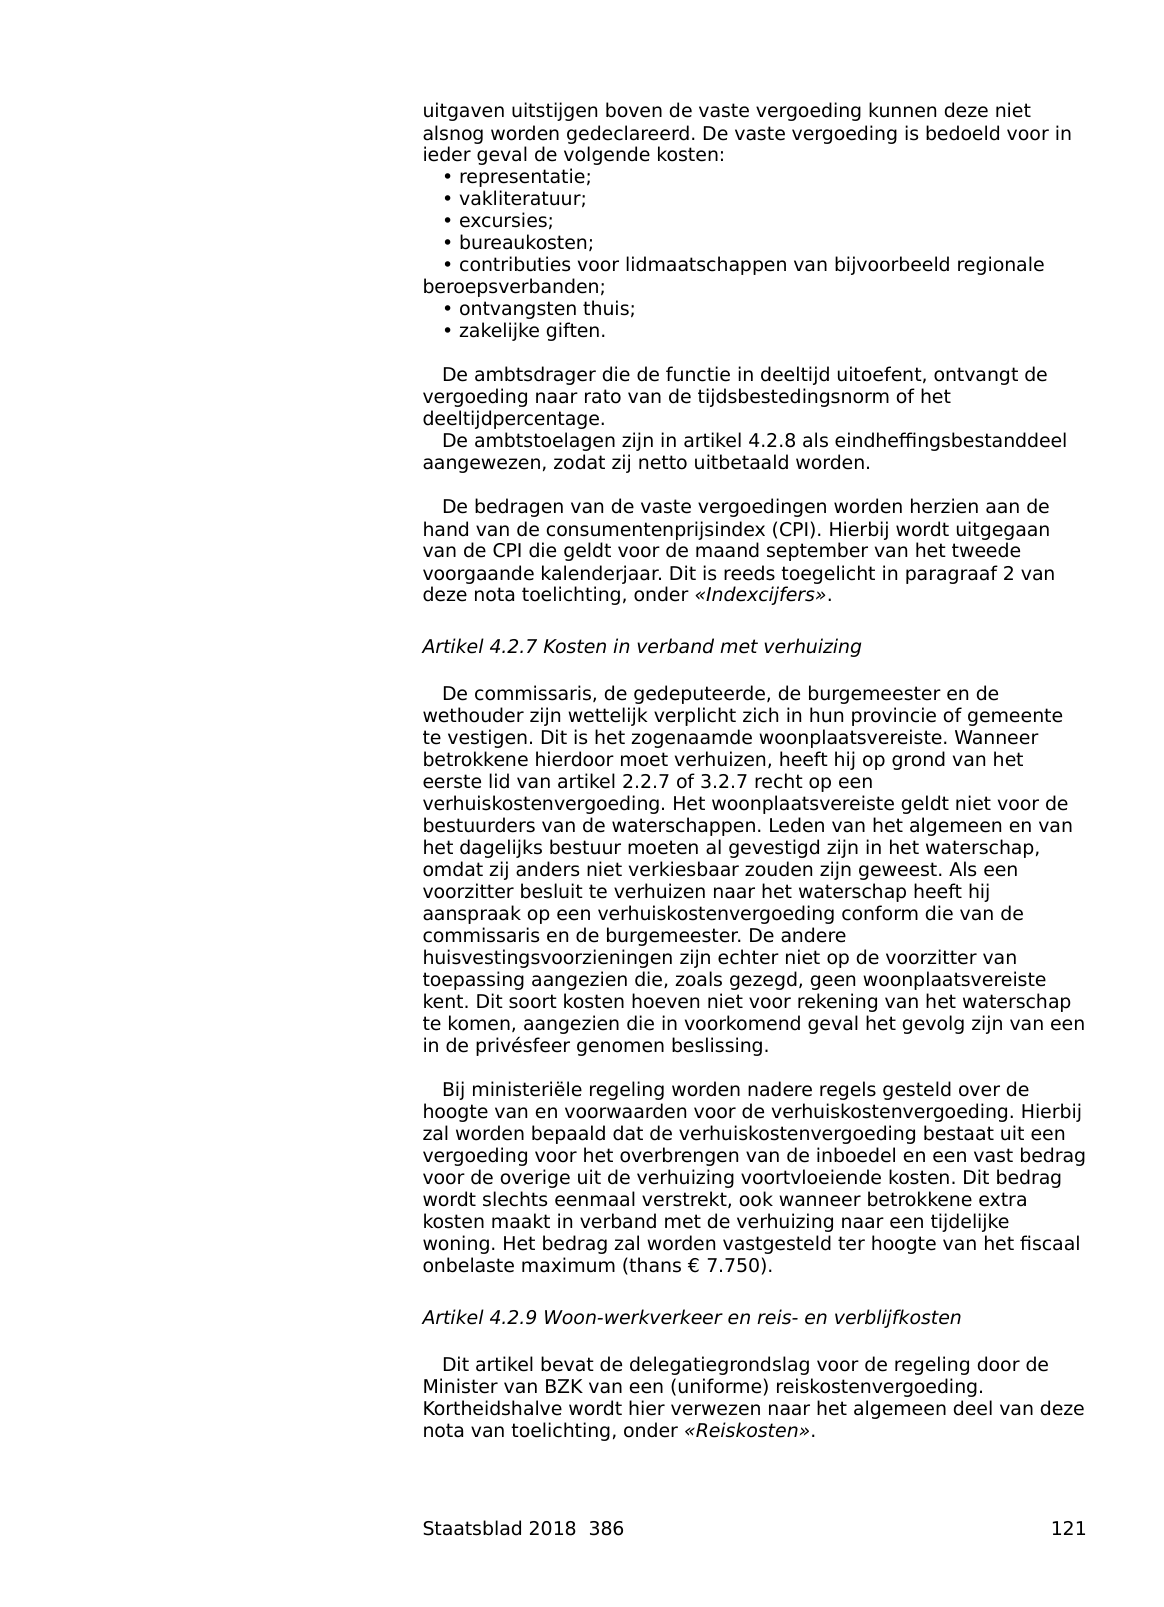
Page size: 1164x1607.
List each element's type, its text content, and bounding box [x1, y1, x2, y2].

text Dit artikel bevat de delegatiegrondslag voor de regeling door de Minister van BZK van een (uniforme) reiskostenvergoeding. Kortheidshalve wordt hier verwezen naar het algemeen deel van deze nota van toelichting, onder «Reiskosten». [422, 1354, 1087, 1442]
text uitgaven uitstijgen boven de vaste vergoeding kunnen deze niet alsnog worden gedeclareerd. De vaste vergoeding is bedoeld voor in ieder geval de volgende kosten: [422, 100, 1087, 166]
text • representatie; [422, 166, 1087, 188]
text Bij ministeriële regeling worden nadere regels gesteld over de hoogte van en voorwaarden voor de verhuiskostenvergoeding. Hierbij zal worden bepaald dat de verhuiskostenvergoeding bestaat uit een vergoeding voor het overbrengen van de inboedel en een vast bedrag voor de overige uit de verhuizing voortvloeiende kosten. Dit bedrag wordt slechts eenmaal verstrekt, ook wanneer betrokkene extra kosten maakt in verband met de verhuizing naar een tijdelijke woning. Het bedrag zal worden vastgesteld ter hoogte van het fiscaal onbelaste maximum (thans € 7.750). [422, 1079, 1087, 1277]
text • vakliteratuur; [422, 188, 1087, 210]
text • bureaukosten; [422, 232, 1087, 254]
text De ambtsdrager die de functie in deeltijd uitoefent, ontvangt de vergoeding naar rato van de tijdsbestedingsnorm of het deeltijdpercentage. [422, 364, 1087, 430]
text • zakelijke giften. [422, 320, 1087, 342]
subtitle Artikel 4.2.9 Woon-werkverkeer en reis- en verblijfkosten [422, 1307, 1087, 1329]
subtitle Artikel 4.2.7 Kosten in verband met verhuizing [422, 636, 1087, 658]
text • contributies voor lidmaatschappen van bijvoorbeeld regionale beroepsverbanden; [422, 254, 1087, 298]
text De ambtstoelagen zijn in artikel 4.2.8 als eindheffingsbestanddeel aangewezen, zodat zij netto uitbetaald worden. [422, 430, 1087, 474]
text • excursies; [422, 210, 1087, 232]
text De bedragen van de vaste vergoedingen worden herzien aan de hand van de consumentenprijsindex (CPI). Hierbij wordt uitgegaan van de CPI die geldt voor de maand september van het tweede voorgaande kalenderjaar. Dit is reeds toegelicht in paragraaf 2 van deze nota toelichting, onder «Indexcijfers». [422, 496, 1087, 606]
text • ontvangsten thuis; [422, 298, 1087, 320]
text De commissaris, de gedeputeerde, de burgemeester en de wethouder zijn wettelijk verplicht zich in hun provincie of gemeente te vestigen. Dit is het zogenaamde woonplaatsvereiste. Wanneer betrokkene hierdoor moet verhuizen, heeft hij op grond van het eerste lid van artikel 2.2.7 of 3.2.7 recht op een verhuiskostenvergoeding. Het woonplaatsvereiste geldt niet voor de bestuurders van de waterschappen. Leden van het algemeen en van het dagelijks bestuur moeten al gevestigd zijn in het waterschap, omdat zij anders niet verkiesbaar zouden zijn geweest. Als een voorzitter besluit te verhuizen naar het waterschap heeft hij aanspraak op een verhuiskostenvergoeding conform die van de commissaris en de burgemeester. De andere huisvestingsvoorzieningen zijn echter niet op de voorzitter van toepassing aangezien die, zoals gezegd, geen woonplaatsvereiste kent. Dit soort kosten hoeven niet voor rekening van het waterschap te komen, aangezien die in voorkomend geval het gevolg zijn van een in de privésfeer genomen beslissing. [422, 683, 1087, 1057]
